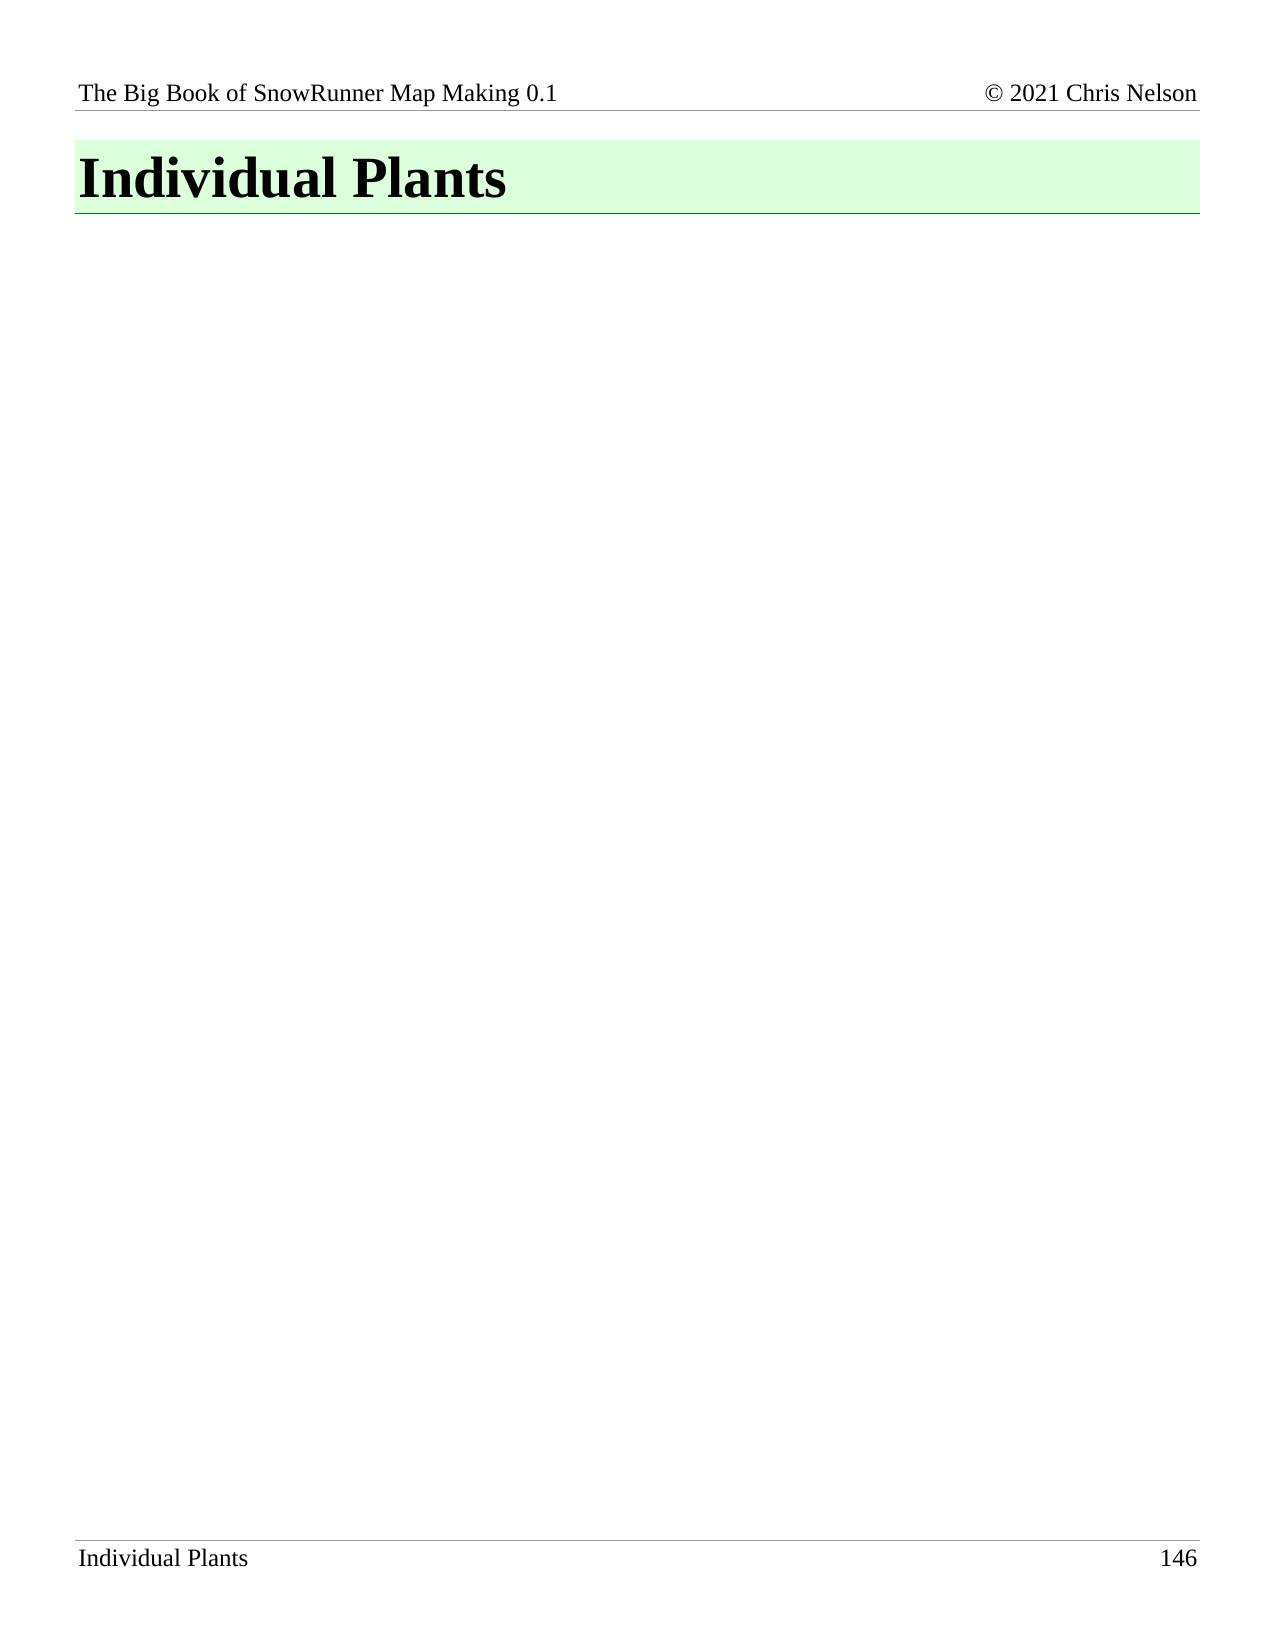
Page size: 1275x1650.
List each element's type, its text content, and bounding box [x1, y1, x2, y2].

subtitle Individual Plants [75, 140, 1200, 213]
